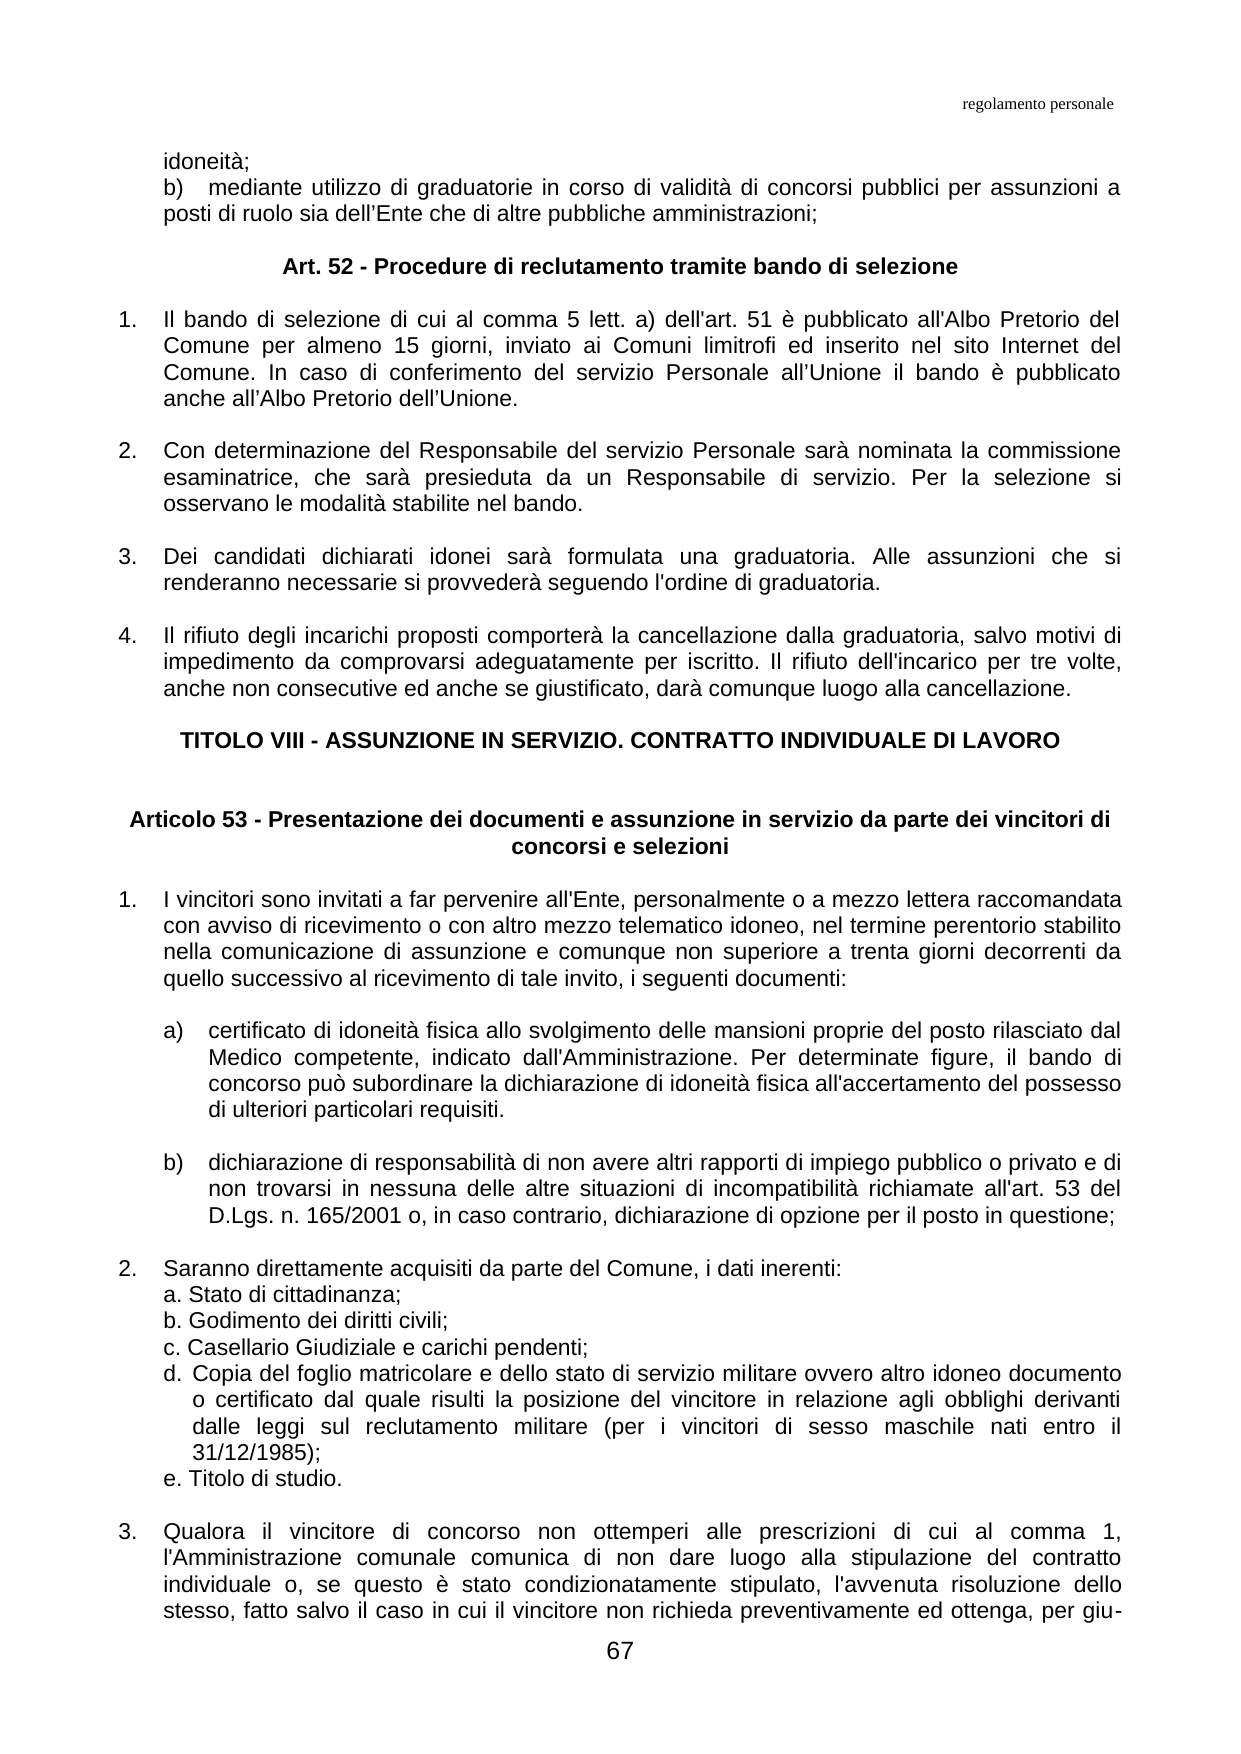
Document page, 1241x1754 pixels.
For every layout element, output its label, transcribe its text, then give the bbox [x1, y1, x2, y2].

text Articolo 53 - Presentazione dei documenti e assunzione in servizio da parte dei vincitori di concorsi e selezioni [118, 806, 1122, 859]
text a) certificato di ido­neità fisica allo svolgimento delle mansioni proprie del posto rilasciato dal Medico competente, indicato dall'Am­ministrazione. Per determinate figure, il bando di concor­so può subordinare la dichiarazione di idoneità fisica all'accertamento del possesso di ulteriori particolari re­quisiti. [163, 1017, 1122, 1123]
text TITOLO VIII - ASSUNZIONE IN SERVIZIO. CONTRATTO INDIVIDUALE DI LAVORO [118, 727, 1122, 754]
text b. Godimento dei diritti civili; [163, 1307, 1122, 1333]
text 1. Il bando di selezione di cui al comma 5 lett. a) dell'art. 51 è pubblicato all'Albo Pretorio del Comune per almeno 15 giorni, inviato ai Comuni limitrofi ed inserito nel sito Internet del Comune. In caso di conferimento del servizio Personale all’Unione il bando è pubblicato anche all’Albo Pretorio dell’Unione. [118, 306, 1122, 411]
text b) dichiarazione di responsabilità di non avere altri rappor­ti di impiego pubblico o privato e di non trovarsi in nes­suna delle altre situazioni di incompatibilità richiamate all'art. 53 del D.Lgs. n. 165/2001 o, in caso contrario, dichiarazione di opzione per il posto in questione; [163, 1149, 1122, 1228]
text 3. Dei candidati dichiarati idonei sarà formulata una graduatoria. Alle assunzioni che si renderanno necessarie si provvederà seguendo l'ordine di graduatoria. [118, 543, 1122, 596]
text d. Copia del foglio matricolare e dello stato di servizio mi­litare ovvero altro idoneo documento o certificato dal quale risulti la posizione del vincitore in relazione agli obblighi derivanti dalle leggi sul reclutamento mili­tare (per i vincitori di sesso maschile nati entro il 31/12/1985); [163, 1360, 1122, 1465]
text a. Stato di cittadinanza; [163, 1281, 1122, 1307]
text 4. Il rifiuto degli incarichi proposti comporterà la cancella­zione dalla graduatoria, salvo motivi di impedimento da com­provarsi adeguatamente per iscritto. Il rifiuto dell'incari­co per tre volte, anche non consecutive ed anche se giustifi­cato, darà comunque luogo alla cancellazione. [118, 622, 1122, 701]
text 2. Con determinazione del Responsabile del servizio Personale sarà nominata la commissione esaminatrice, che sarà presieduta da un Responsa­bile di servizio. Per la selezione si osservano le modalità stabilite nel bando. [118, 437, 1122, 517]
text b) mediante utilizzo di graduatorie in corso di validità di concorsi pubblici per assunzioni a posti di ruolo sia dell’Ente che di altre pubbliche amministrazioni; [118, 174, 1122, 227]
text idoneità; [118, 148, 1122, 174]
text 3. Qualora il vincitore di concorso non ottemperi alle prescri­zioni di cui al comma 1, l'Amministrazione comunale comunica di non dare luogo alla stipulazione del contratto individua­le o, se questo è stato condizionatamente stipulato, l'avve­nuta risoluzione dello stesso, fatto salvo il caso in cui il vincitore non richieda preventivamente ed ottenga, per giu­ [118, 1518, 1122, 1623]
text c. Casellario Giudiziale e carichi pendenti; [163, 1333, 1122, 1360]
text 1. I vincitori sono invitati a far pervenire all'Ente, personal­mente o a mezzo lettera raccomandata con avviso di ricevimen­to o con altro mezzo telematico idoneo, nel termine perentorio stabilito nella comunicazione di assunzione e comunque non superiore a trenta giorni decorrenti da quello successivo al ricevimento di tale invito, i seguenti documenti: [118, 886, 1122, 991]
text Art. 52 - Procedure di reclutamento tramite bando di selezio­ne [118, 253, 1122, 279]
text 2. Saranno direttamente acquisiti da parte del Comune, i dati inerenti: [118, 1254, 1122, 1281]
text e. Titolo di studio. [163, 1465, 1122, 1492]
